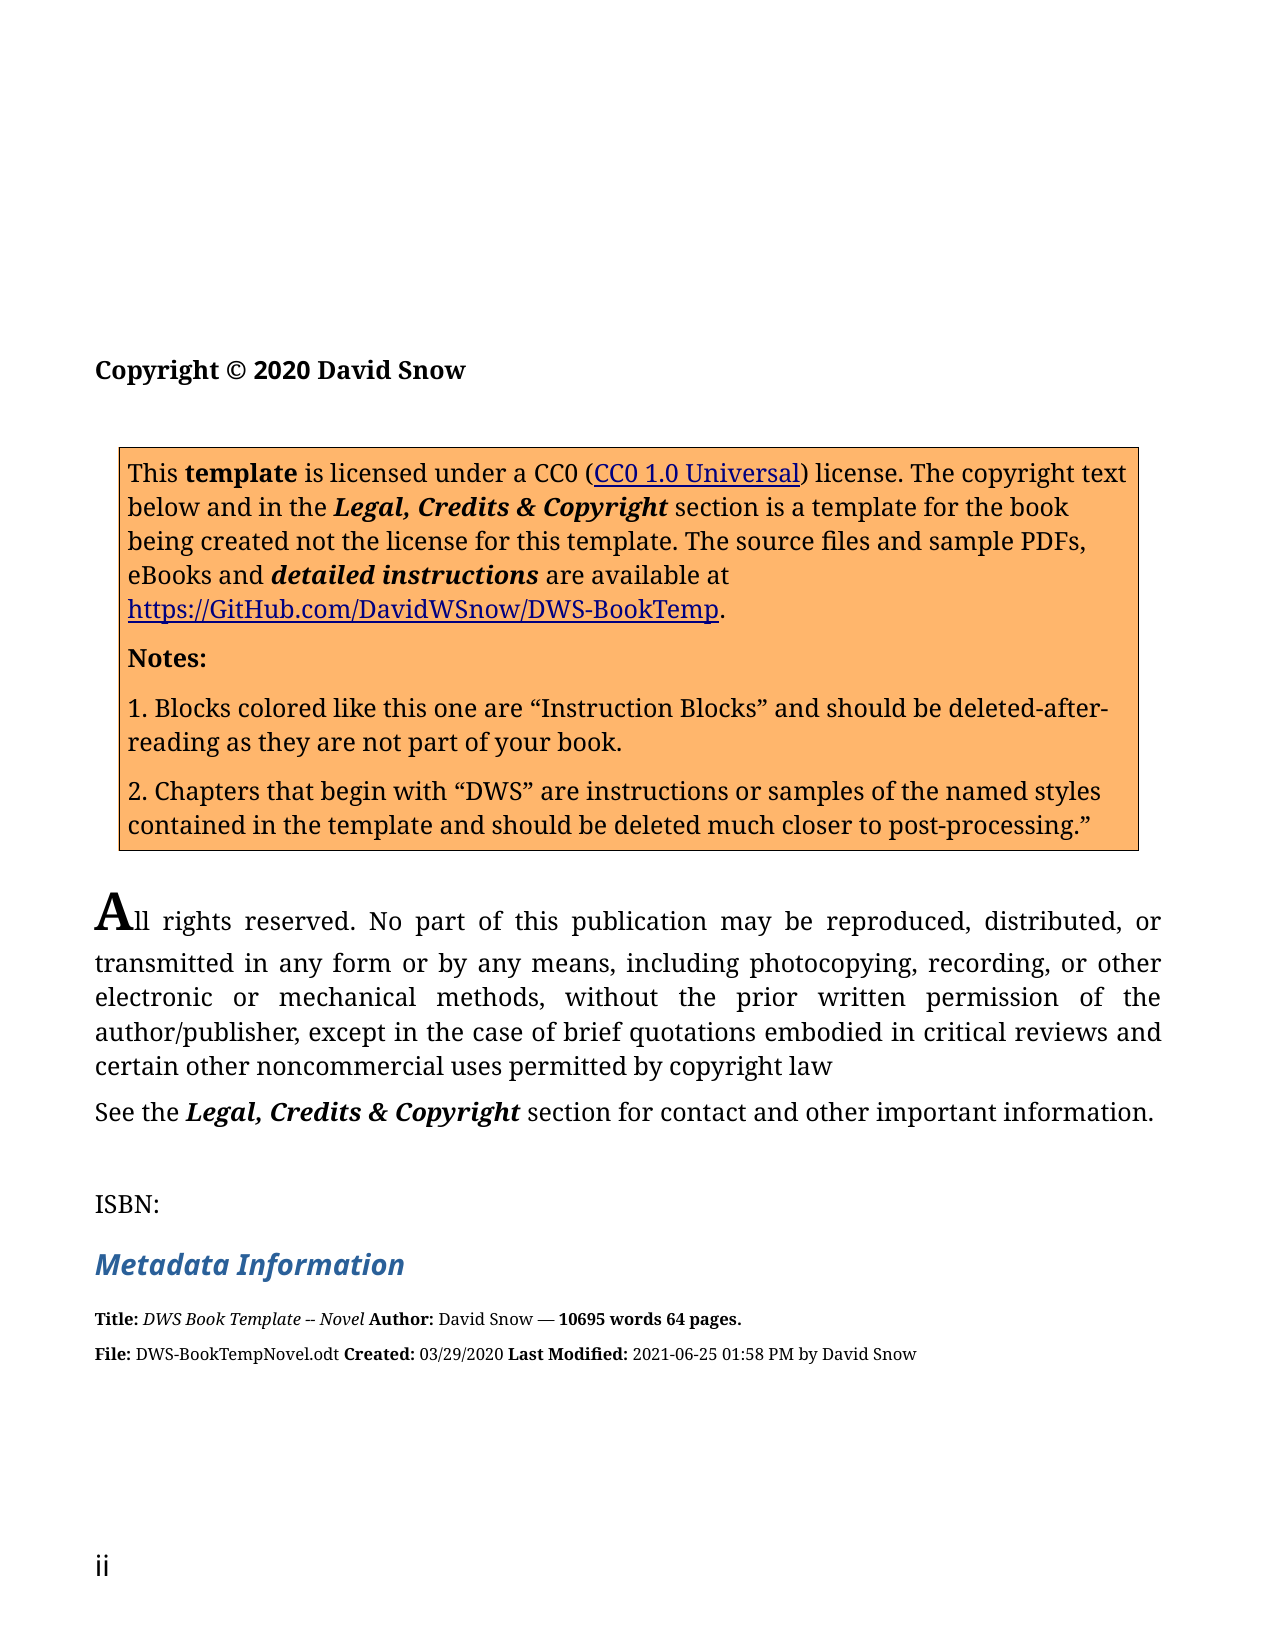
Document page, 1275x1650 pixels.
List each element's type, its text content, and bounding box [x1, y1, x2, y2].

text See the Legal, Credits & Copyright section for contact and other important information. [94, 1094, 1162, 1128]
text 2. Chapters that begin with “DWS” are instructions or samples of the named styles contained in the template and should be deleted much closer to post-processing.” [120, 764, 1138, 850]
text Title: DWS Book Template -- Novel Author: David Snow ― 10695 words 64 pages. [94, 1307, 1162, 1330]
text All rights reserved. No part of this publication may be reproduced, distributed, or transmitted in any form or by any means, including photocopying, recording, or other electronic or mechanical methods, without the prior written permission of the author/publisher, except in the case of brief quotations embodied in critical reviews and certain other noncommercial uses permitted by copyright law [94, 874, 1162, 1082]
text ISBN: [94, 1186, 1162, 1220]
text 1. Blocks colored like this one are “Instruction Blocks” and should be deleted-after-reading as they are not part of your book. [120, 681, 1138, 758]
text File: DWS-BookTempNovel.odt Created: 03/29/2020 Last Modified: 2021-06-25 01:58 PM by David Snow [94, 1342, 1162, 1365]
text This template is licensed under a CC0 (CC0 1.0 Universal) license. The copyright text below and in the Legal, Credits & Copyright section is a template for the book being created not the license for this template. The source files and sample PDFs, eBooks and detailed instructions are available at https://GitHub.com/DavidWSnow/DWS-BookTemp. [120, 448, 1138, 626]
subtitle Metadata Information [94, 1244, 1162, 1284]
text Copyright © 2020 David Snow [94, 352, 1162, 387]
text Notes: [120, 632, 1138, 675]
